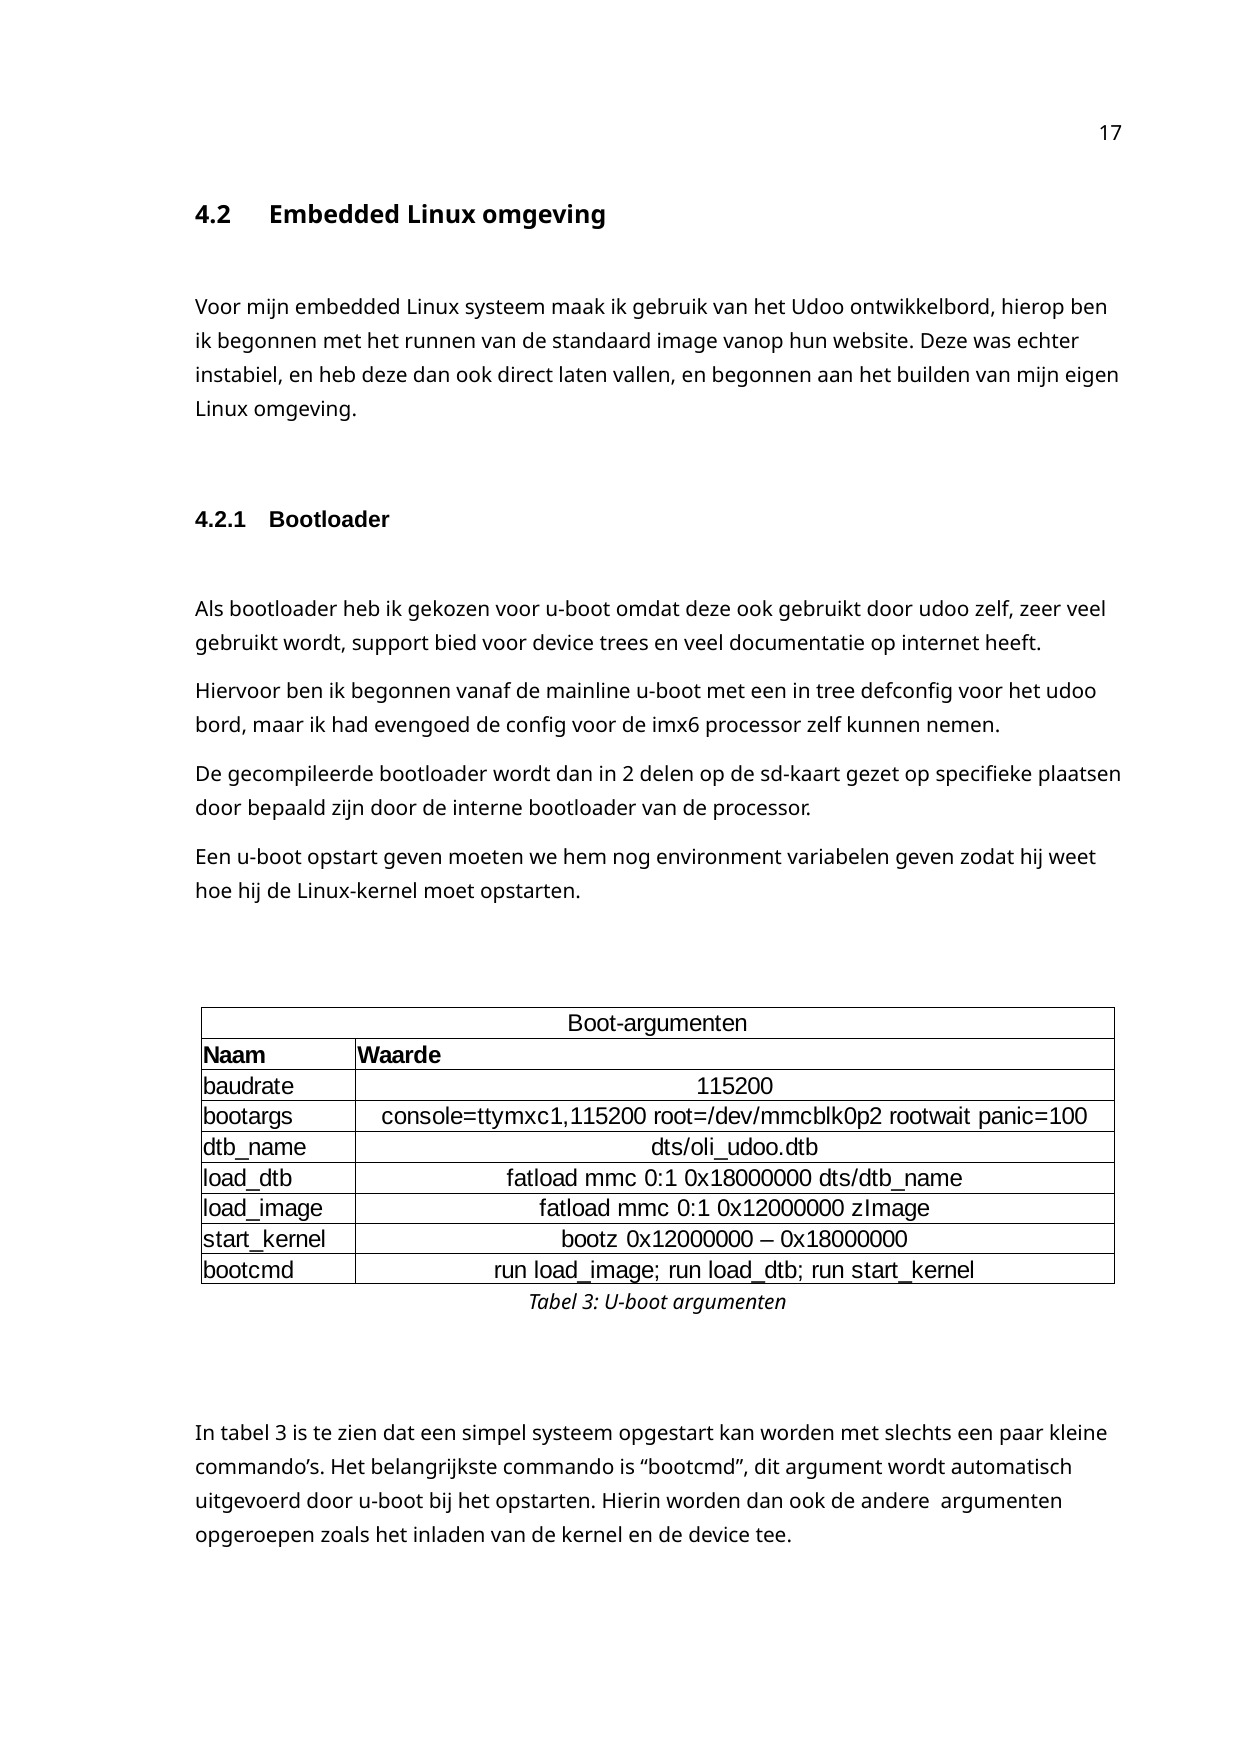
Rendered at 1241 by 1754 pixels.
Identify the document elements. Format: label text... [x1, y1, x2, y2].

text Een u-boot opstart geven moeten we hem nog environment variabelen geven zodat hij weet hoe hij de Linux-kernel moet opstarten. [195, 842, 1122, 904]
subtitle 4.2.1 Bootloader [195, 506, 1122, 532]
text Als bootloader heb ik gekozen voor u-boot omdat deze ook gebruikt door udoo zelf, zeer veel gebruikt wordt, support bied voor device trees en veel documentatie op internet heeft. [195, 594, 1122, 656]
text In tabel 3 is te zien dat een simpel systeem opgestart kan worden met slechts een paar kleine commando’s. Het belangrijkste commando is “bootcmd”, dit argument wordt automatisch uitgevoerd door u-boot bij het opstarten. Hierin worden dan ook de andere argumenten opgeroepen zoals het inladen van de kernel en de device tee. [195, 1418, 1122, 1549]
text Tabel 3: U-boot argumenten [200, 1008, 1117, 1315]
text De gecompileerde bootloader wordt dan in 2 delen op de sd-kaart gezet op specifieke plaatsen door bepaald zijn door de interne bootloader van de processor. [195, 759, 1122, 822]
subtitle 4.2 Embedded Linux omgeving [195, 197, 1122, 231]
text Voor mijn embedded Linux systeem maak ik gebruik van het Udoo ontwikkelbord, hierop ben ik begonnen met het runnen van de standaard image vanop hun website. Deze was echter instabiel, en heb deze dan ook direct laten vallen, en begonnen aan het builden van mijn eigen Linux omgeving. [195, 292, 1122, 423]
text Hiervoor ben ik begonnen vanaf de mainline u-boot met een in tree defconfig voor het udoo bord, maar ik had evengoed de config voor de imx6 processor zelf kunnen nemen. [195, 676, 1122, 739]
